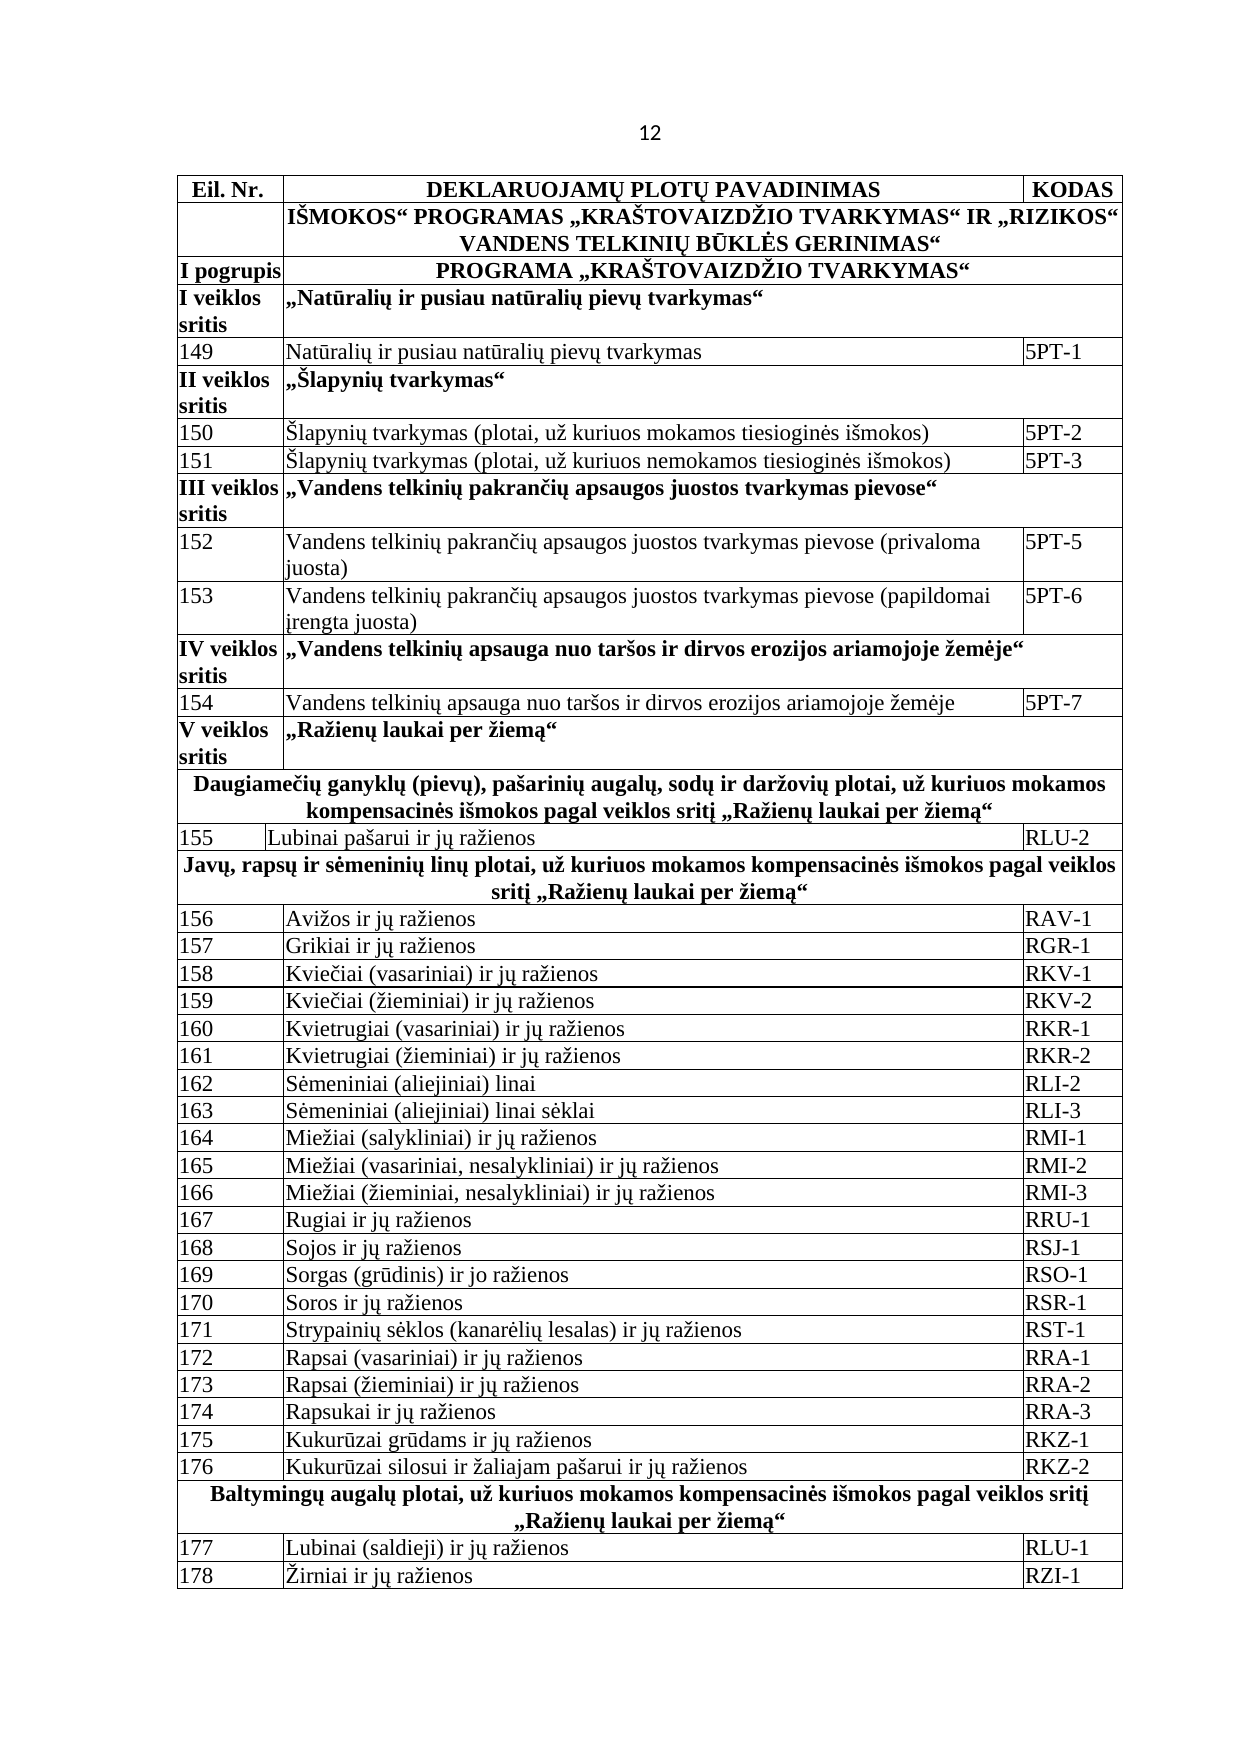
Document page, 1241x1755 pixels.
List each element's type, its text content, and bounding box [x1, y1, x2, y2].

table_cell 152 [178, 528, 283, 581]
table_cell RLU-2 [1024, 824, 1122, 850]
table_cell Kviečiai (vasariniai) ir jų ražienos [284, 960, 1023, 986]
table_cell „Ražienų laukai per žiemą“ [284, 717, 1122, 769]
table_cell Kviečiai (žieminiai) ir jų ražienos [284, 988, 1023, 1014]
table_cell RRU-1 [1024, 1207, 1122, 1233]
table_cell Šlapynių tvarkymas (plotai, už kuriuos nemokamos tiesioginės išmokos) [284, 447, 1023, 473]
table_cell 159 [178, 988, 283, 1014]
table_cell 158 [178, 960, 283, 986]
table_cell „Vandens telkinių pakrančių apsaugos juostos tvarkymas pievose“ [284, 474, 1122, 527]
table_cell RSJ-1 [1024, 1234, 1122, 1260]
table_cell „Vandens telkinių apsauga nuo taršos ir dirvos erozijos ariamojoje žemėje“ [284, 635, 1122, 688]
table_cell Kukurūzai silosui ir žaliajam pašarui ir jų ražienos [284, 1453, 1023, 1479]
table_cell Žirniai ir jų ražienos [284, 1562, 1023, 1588]
table_cell 5PT-3 [1024, 447, 1122, 473]
table_cell 172 [178, 1344, 283, 1370]
table_cell 176 [178, 1453, 283, 1479]
table_cell 177 [178, 1534, 283, 1561]
table_cell RKV-2 [1024, 988, 1122, 1014]
table_cell PROGRAMA „KRAŠTOVAIZDŽIO TVARKYMAS“ [284, 257, 1122, 283]
table_cell Šlapynių tvarkymas (plotai, už kuriuos mokamos tiesioginės išmokos) [284, 419, 1023, 446]
table_cell RST-1 [1024, 1316, 1122, 1342]
table_cell RAV-1 [1024, 905, 1122, 932]
table_cell Miežiai (žieminiai, nesalykliniai) ir jų ražienos [284, 1179, 1023, 1206]
table_cell 168 [178, 1234, 283, 1260]
table_cell RRA-3 [1024, 1398, 1122, 1425]
table_cell I veiklos sritis [178, 285, 283, 337]
table_cell RKR-2 [1024, 1042, 1122, 1068]
table_cell RMI-2 [1024, 1152, 1122, 1178]
table_cell 154 [178, 689, 283, 716]
table_cell Lubinai (saldieji) ir jų ražienos [284, 1534, 1023, 1561]
table_cell 165 [178, 1152, 283, 1178]
table_cell Vandens telkinių pakrančių apsaugos juostos tvarkymas pievose (privaloma juosta) [284, 528, 1023, 581]
table_cell RKZ-2 [1024, 1453, 1122, 1479]
table_cell Baltymingų augalų plotai, už kuriuos mokamos kompensacinės išmokos pagal veiklos sritį „Ražienų laukai per žiemą“ [178, 1481, 1122, 1533]
table_cell 173 [178, 1371, 283, 1397]
table_cell 161 [178, 1042, 283, 1068]
table_cell Miežiai (salykliniai) ir jų ražienos [284, 1124, 1023, 1151]
table_cell Miežiai (vasariniai, nesalykliniai) ir jų ražienos [284, 1152, 1023, 1178]
table_cell Rapsukai ir jų ražienos [284, 1398, 1023, 1425]
table_cell 175 [178, 1426, 283, 1452]
table_cell Grikiai ir jų ražienos [284, 933, 1023, 959]
table_cell 164 [178, 1124, 283, 1151]
table_cell 163 [178, 1097, 283, 1123]
table_cell „Šlapynių tvarkymas“ [284, 366, 1122, 418]
table_cell 167 [178, 1207, 283, 1233]
table_cell 5PT-1 [1024, 338, 1122, 364]
table_cell Kvietrugiai (žieminiai) ir jų ražienos [284, 1042, 1023, 1068]
table_cell RMI-3 [1024, 1179, 1122, 1206]
table_cell Rapsai (žieminiai) ir jų ražienos [284, 1371, 1023, 1397]
table_cell Sojos ir jų ražienos [284, 1234, 1023, 1260]
table_cell Rugiai ir jų ražienos [284, 1207, 1023, 1233]
table_cell „Natūralių ir pusiau natūralių pievų tvarkymas“ [284, 285, 1122, 337]
table_header DEKLARUOJAMŲ PLOTŲ PAVADINIMAS [284, 176, 1023, 202]
table_cell 5PT-2 [1024, 419, 1122, 446]
table_cell 5PT-6 [1024, 582, 1122, 634]
table_cell 166 [178, 1179, 283, 1206]
table_cell Daugiamečių ganyklų (pievų), pašarinių augalų, sodų ir daržovių plotai, už kuriuos mokamos kompensacinės išmokos pagal veiklos sritį „Ražienų laukai per žiemą“ [178, 770, 1122, 823]
table_cell IŠMOKOS“ PROGRAMAS „KRAŠTOVAIZDŽIO TVARKYMAS“ IR „RIZIKOS“ VANDENS TELKINIŲ BŪKLĖS GERINIMAS“ [284, 203, 1122, 256]
table_cell Soros ir jų ražienos [284, 1289, 1023, 1315]
table_cell 174 [178, 1398, 283, 1425]
table_cell 5PT-7 [1024, 689, 1122, 716]
table_cell 156 [178, 905, 283, 932]
table_cell Vandens telkinių pakrančių apsaugos juostos tvarkymas pievose (papildomai įrengta juosta) [284, 582, 1023, 634]
table_cell Kvietrugiai (vasariniai) ir jų ražienos [284, 1015, 1023, 1041]
table_cell RLI-2 [1024, 1070, 1122, 1096]
table_cell Sėmeniniai (aliejiniai) linai sėklai [284, 1097, 1023, 1123]
table_cell 155 [178, 824, 265, 850]
table_cell 149 [178, 338, 283, 364]
table_cell I pogrupis [178, 257, 283, 283]
table_cell RKV-1 [1024, 960, 1122, 986]
table_cell [178, 203, 283, 256]
table_cell RMI-1 [1024, 1124, 1122, 1151]
table_cell Kukurūzai grūdams ir jų ražienos [284, 1426, 1023, 1452]
table_cell RKZ-1 [1024, 1426, 1122, 1452]
table_header KODAS [1024, 176, 1122, 202]
table_cell 170 [178, 1289, 283, 1315]
table_cell V veiklos sritis [178, 717, 283, 769]
table_cell RKR-1 [1024, 1015, 1122, 1041]
table_cell Vandens telkinių apsauga nuo taršos ir dirvos erozijos ariamojoje žemėje [284, 689, 1023, 716]
table_cell 178 [178, 1562, 283, 1588]
table_cell RZI-1 [1024, 1562, 1122, 1588]
table_cell 160 [178, 1015, 283, 1041]
table_cell Sėmeniniai (aliejiniai) linai [284, 1070, 1023, 1096]
table_cell 157 [178, 933, 283, 959]
table_cell Lubinai pašarui ir jų ražienos [266, 824, 1023, 850]
table_cell Javų, rapsų ir sėmeninių linų plotai, už kuriuos mokamos kompensacinės išmokos pagal veiklos sritį „Ražienų laukai per žiemą“ [178, 851, 1122, 904]
table_header Eil. Nr. [178, 176, 283, 202]
table_cell Avižos ir jų ražienos [284, 905, 1023, 932]
table_cell RRA-2 [1024, 1371, 1122, 1397]
table_cell IV veiklos sritis [178, 635, 283, 688]
table_cell 153 [178, 582, 283, 634]
table_cell 162 [178, 1070, 283, 1096]
table_cell 150 [178, 419, 283, 446]
table_cell Sorgas (grūdinis) ir jo ražienos [284, 1261, 1023, 1288]
table_cell III veiklos sritis [178, 474, 283, 527]
table_cell Strypainių sėklos (kanarėlių lesalas) ir jų ražienos [284, 1316, 1023, 1342]
table_cell II veiklos sritis [178, 366, 283, 418]
table_cell 151 [178, 447, 283, 473]
table_cell 169 [178, 1261, 283, 1288]
table_cell RSO-1 [1024, 1261, 1122, 1288]
table_cell Natūralių ir pusiau natūralių pievų tvarkymas [284, 338, 1023, 364]
table_cell RLI-3 [1024, 1097, 1122, 1123]
table_cell RRA-1 [1024, 1344, 1122, 1370]
table_cell Rapsai (vasariniai) ir jų ražienos [284, 1344, 1023, 1370]
table_cell RLU-1 [1024, 1534, 1122, 1561]
table_cell 5PT-5 [1024, 528, 1122, 581]
table_cell RSR-1 [1024, 1289, 1122, 1315]
table_cell 171 [178, 1316, 283, 1342]
table_cell RGR-1 [1024, 933, 1122, 959]
